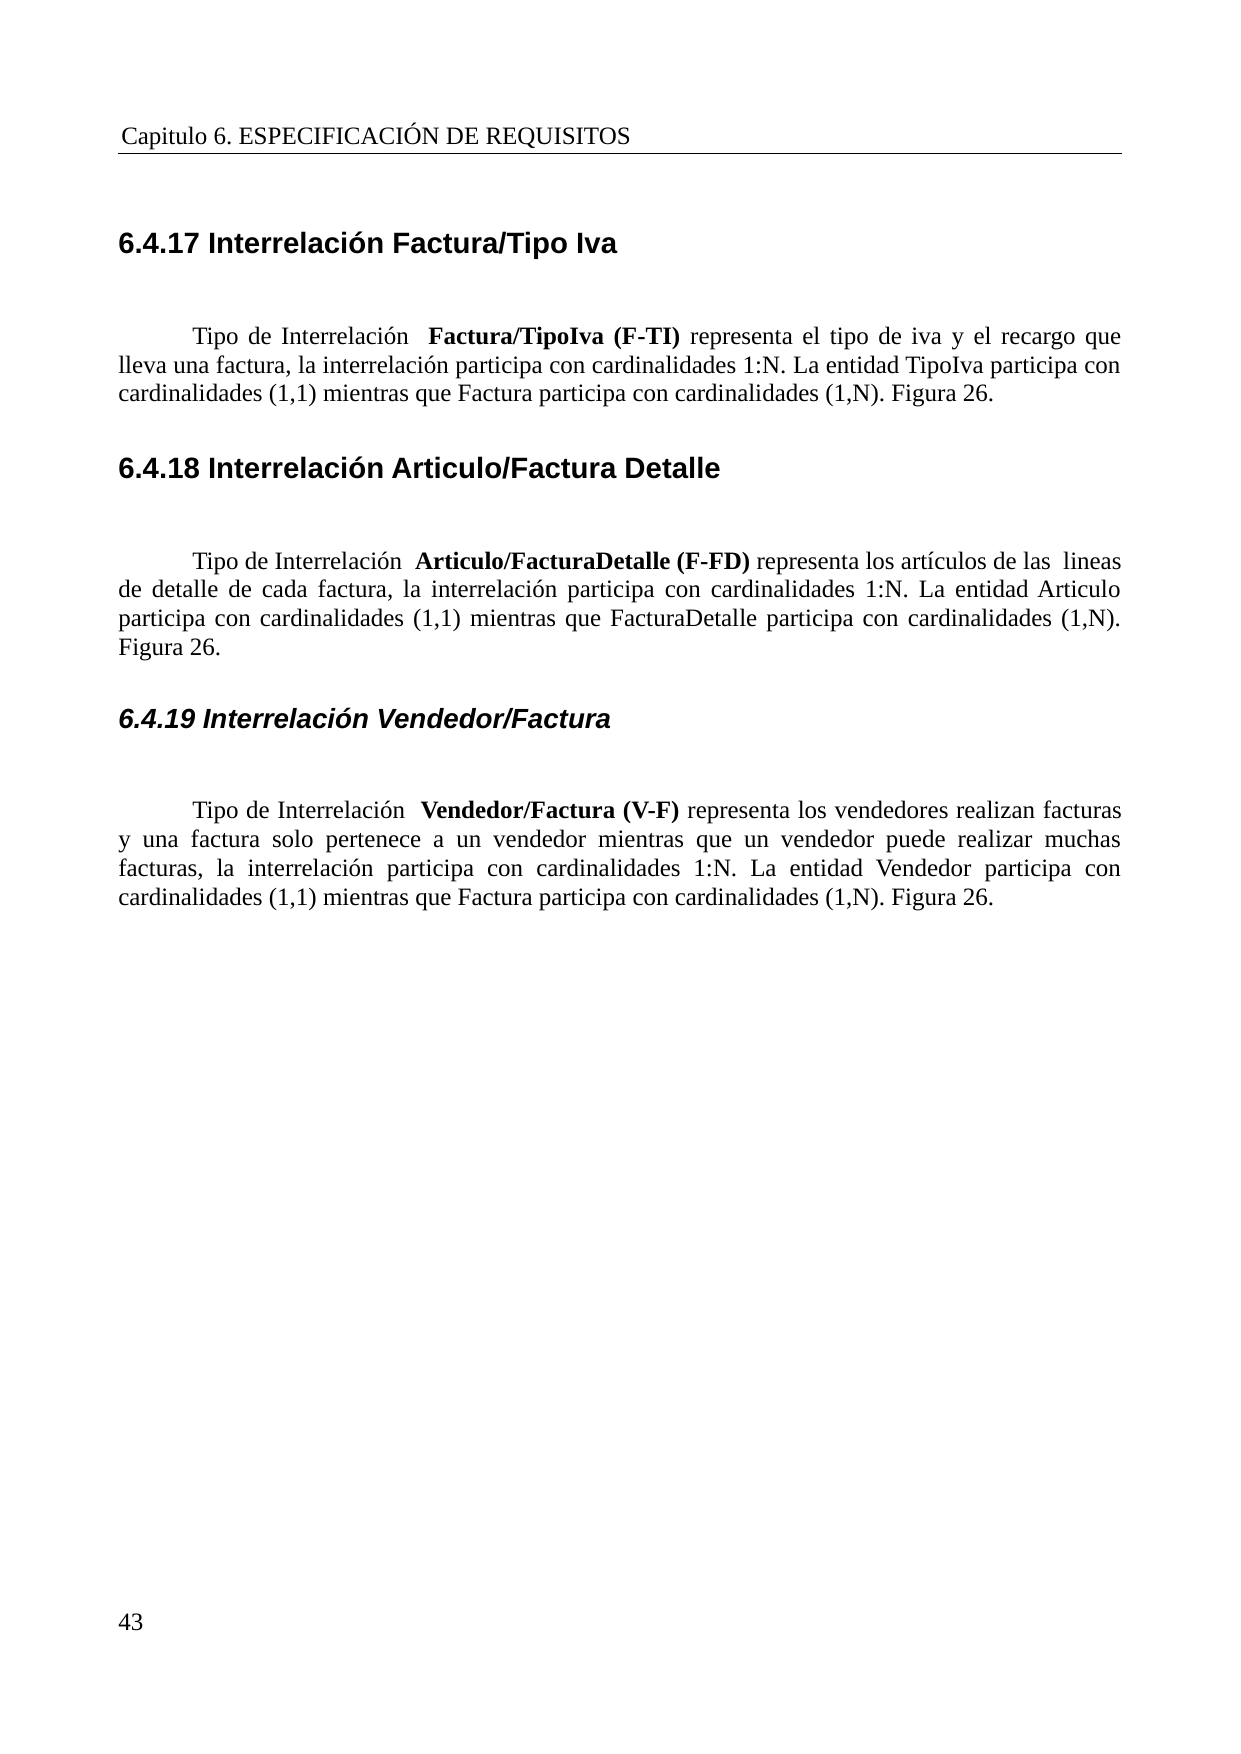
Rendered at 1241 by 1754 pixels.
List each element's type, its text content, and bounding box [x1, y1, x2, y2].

subtitle 6.4.17 Interrelación Factura/Tipo Iva [118, 226, 1122, 259]
text Tipo de Interrelación Articulo/FacturaDetalle (F-FD) representa los artículos de las lineas de detalle de cada factura, la interrelación participa con cardinalidades 1:N. La entidad Articulo participa con cardinalidades (1,1) mientras que FacturaDetalle participa con cardinalidades (1,N). Figura 26. [118, 546, 1122, 661]
subtitle 6.4.19 Interrelación Vendedor/Factura [118, 702, 1122, 734]
subtitle 6.4.18 Interrelación Articulo/Factura Detalle [118, 451, 1122, 484]
text Tipo de Interrelación Vendedor/Factura (V-F) representa los vendedores realizan facturas y una factura solo pertenece a un vendedor mientras que un vendedor puede realizar muchas facturas, la interrelación participa con cardinalidades 1:N. La entidad Vendedor participa con cardinalidades (1,1) mientras que Factura participa con cardinalidades (1,N). Figura 26. [118, 796, 1122, 911]
text Tipo de Interrelación Factura/TipoIva (F-TI) representa el tipo de iva y el recargo que lleva una factura, la interrelación participa con cardinalidades 1:N. La entidad TipoIva participa con cardinalidades (1,1) mientras que Factura participa con cardinalidades (1,N). Figura 26. [118, 321, 1122, 407]
